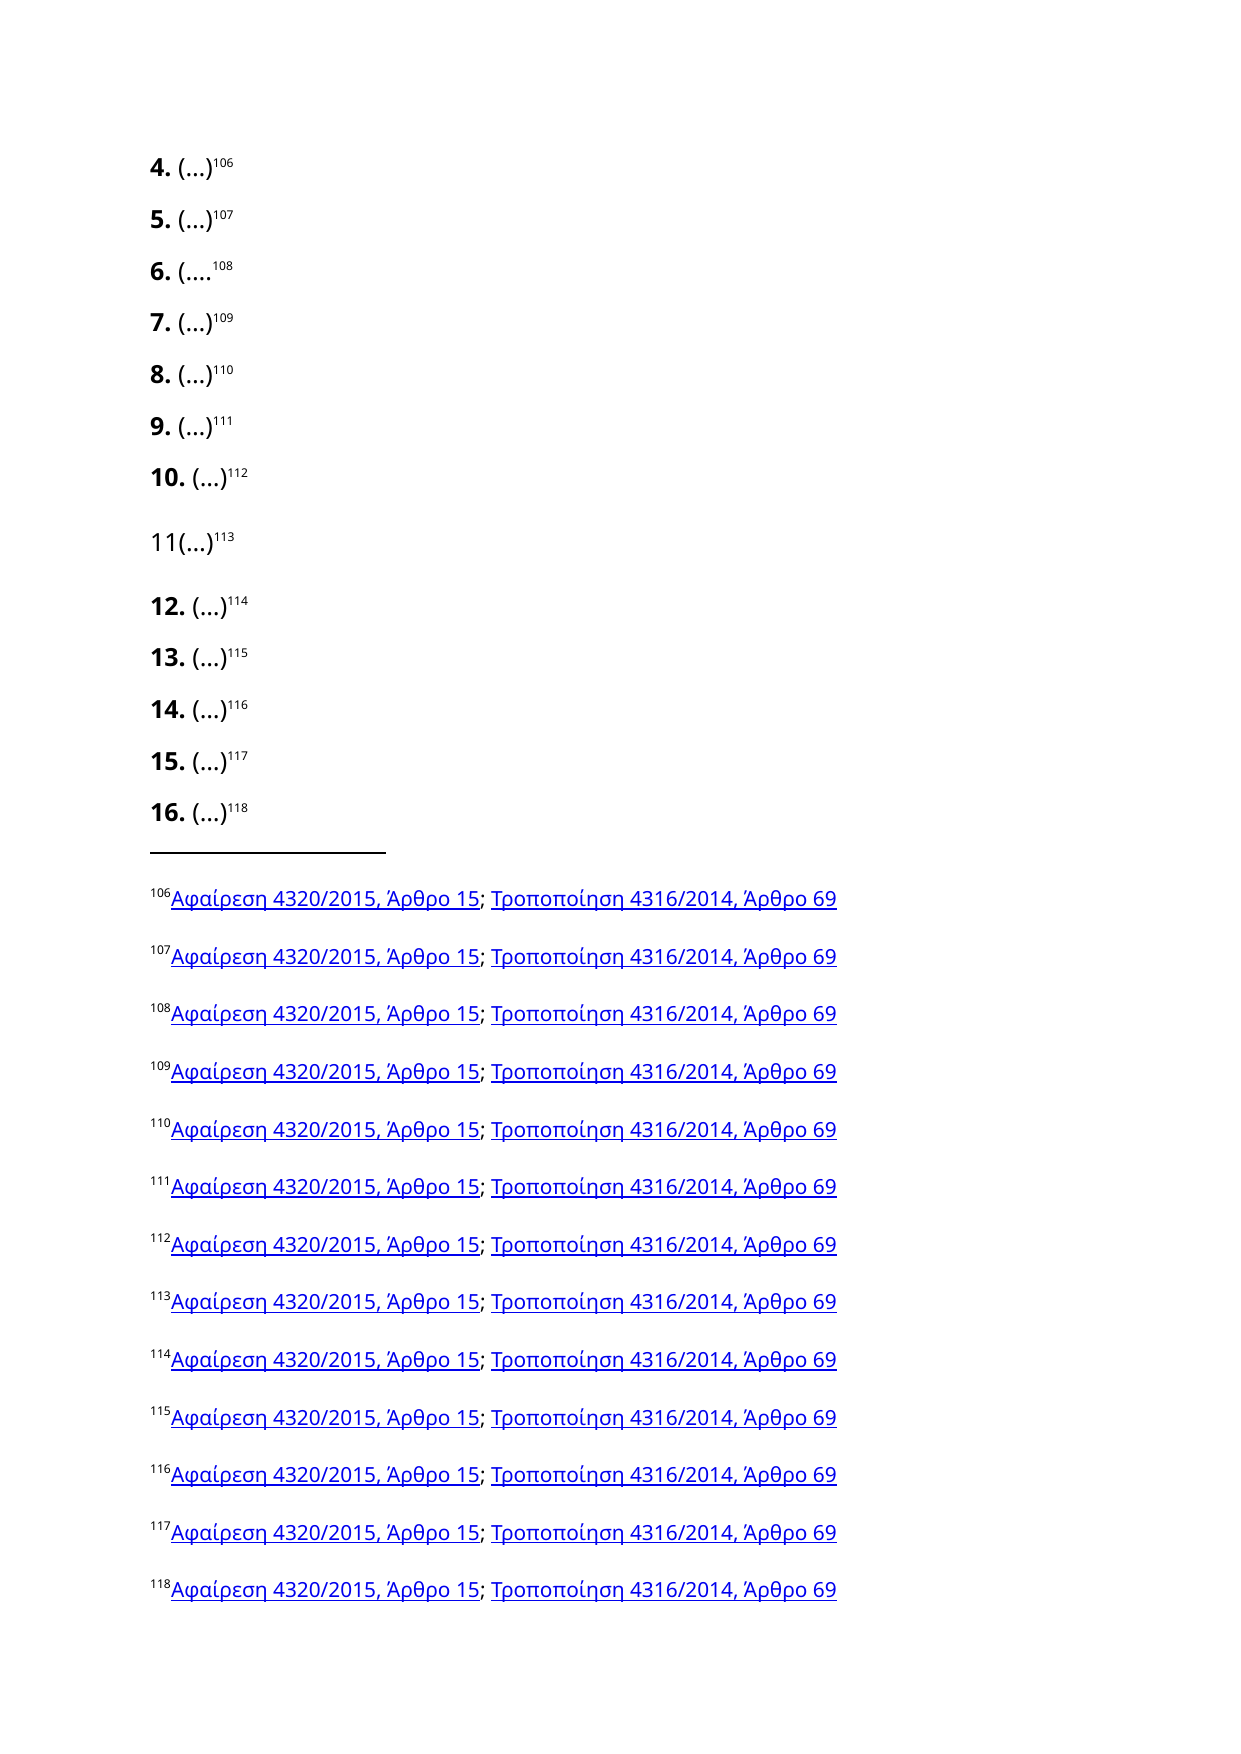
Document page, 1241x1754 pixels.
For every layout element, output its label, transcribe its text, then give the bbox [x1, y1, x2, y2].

text 11(…) [150, 524, 1090, 558]
text Αφαίρεση 4320/2015, Άρθρο 15; Τροποποίηση 4316/2014, Άρθρο 69 [150, 1345, 1090, 1373]
text 5. (…) [150, 202, 1090, 236]
text 16. (…) [150, 795, 1090, 829]
text 8. (…) [150, 357, 1090, 391]
text Αφαίρεση 4320/2015, Άρθρο 15; Τροποποίηση 4316/2014, Άρθρο 69 [150, 999, 1090, 1028]
text 9. (…) [150, 408, 1090, 442]
text Αφαίρεση 4320/2015, Άρθρο 15; Τροποποίηση 4316/2014, Άρθρο 69 [150, 884, 1090, 913]
text 10. (…) [150, 460, 1090, 494]
text Αφαίρεση 4320/2015, Άρθρο 15; Τροποποίηση 4316/2014, Άρθρο 69 [150, 1576, 1090, 1604]
text Αφαίρεση 4320/2015, Άρθρο 15; Τροποποίηση 4316/2014, Άρθρο 69 [150, 1287, 1090, 1316]
text 6. (…. [150, 253, 1090, 287]
text Αφαίρεση 4320/2015, Άρθρο 15; Τροποποίηση 4316/2014, Άρθρο 69 [150, 1518, 1090, 1546]
text 7. (…) [150, 305, 1090, 339]
text Αφαίρεση 4320/2015, Άρθρο 15; Τροποποίηση 4316/2014, Άρθρο 69 [150, 1172, 1090, 1201]
text Αφαίρεση 4320/2015, Άρθρο 15; Τροποποίηση 4316/2014, Άρθρο 69 [150, 1460, 1090, 1489]
text 13. (…) [150, 640, 1090, 674]
text Αφαίρεση 4320/2015, Άρθρο 15; Τροποποίηση 4316/2014, Άρθρο 69 [150, 1403, 1090, 1431]
text Αφαίρεση 4320/2015, Άρθρο 15; Τροποποίηση 4316/2014, Άρθρο 69 [150, 942, 1090, 970]
text 12. (…) [150, 588, 1090, 622]
text 4. (…) [150, 150, 1090, 184]
text Αφαίρεση 4320/2015, Άρθρο 15; Τροποποίηση 4316/2014, Άρθρο 69 [150, 1115, 1090, 1143]
text Αφαίρεση 4320/2015, Άρθρο 15; Τροποποίηση 4316/2014, Άρθρο 69 [150, 1230, 1090, 1258]
text 15. (…) [150, 743, 1090, 777]
text 14. (…) [150, 692, 1090, 726]
text Αφαίρεση 4320/2015, Άρθρο 15; Τροποποίηση 4316/2014, Άρθρο 69 [150, 1057, 1090, 1086]
